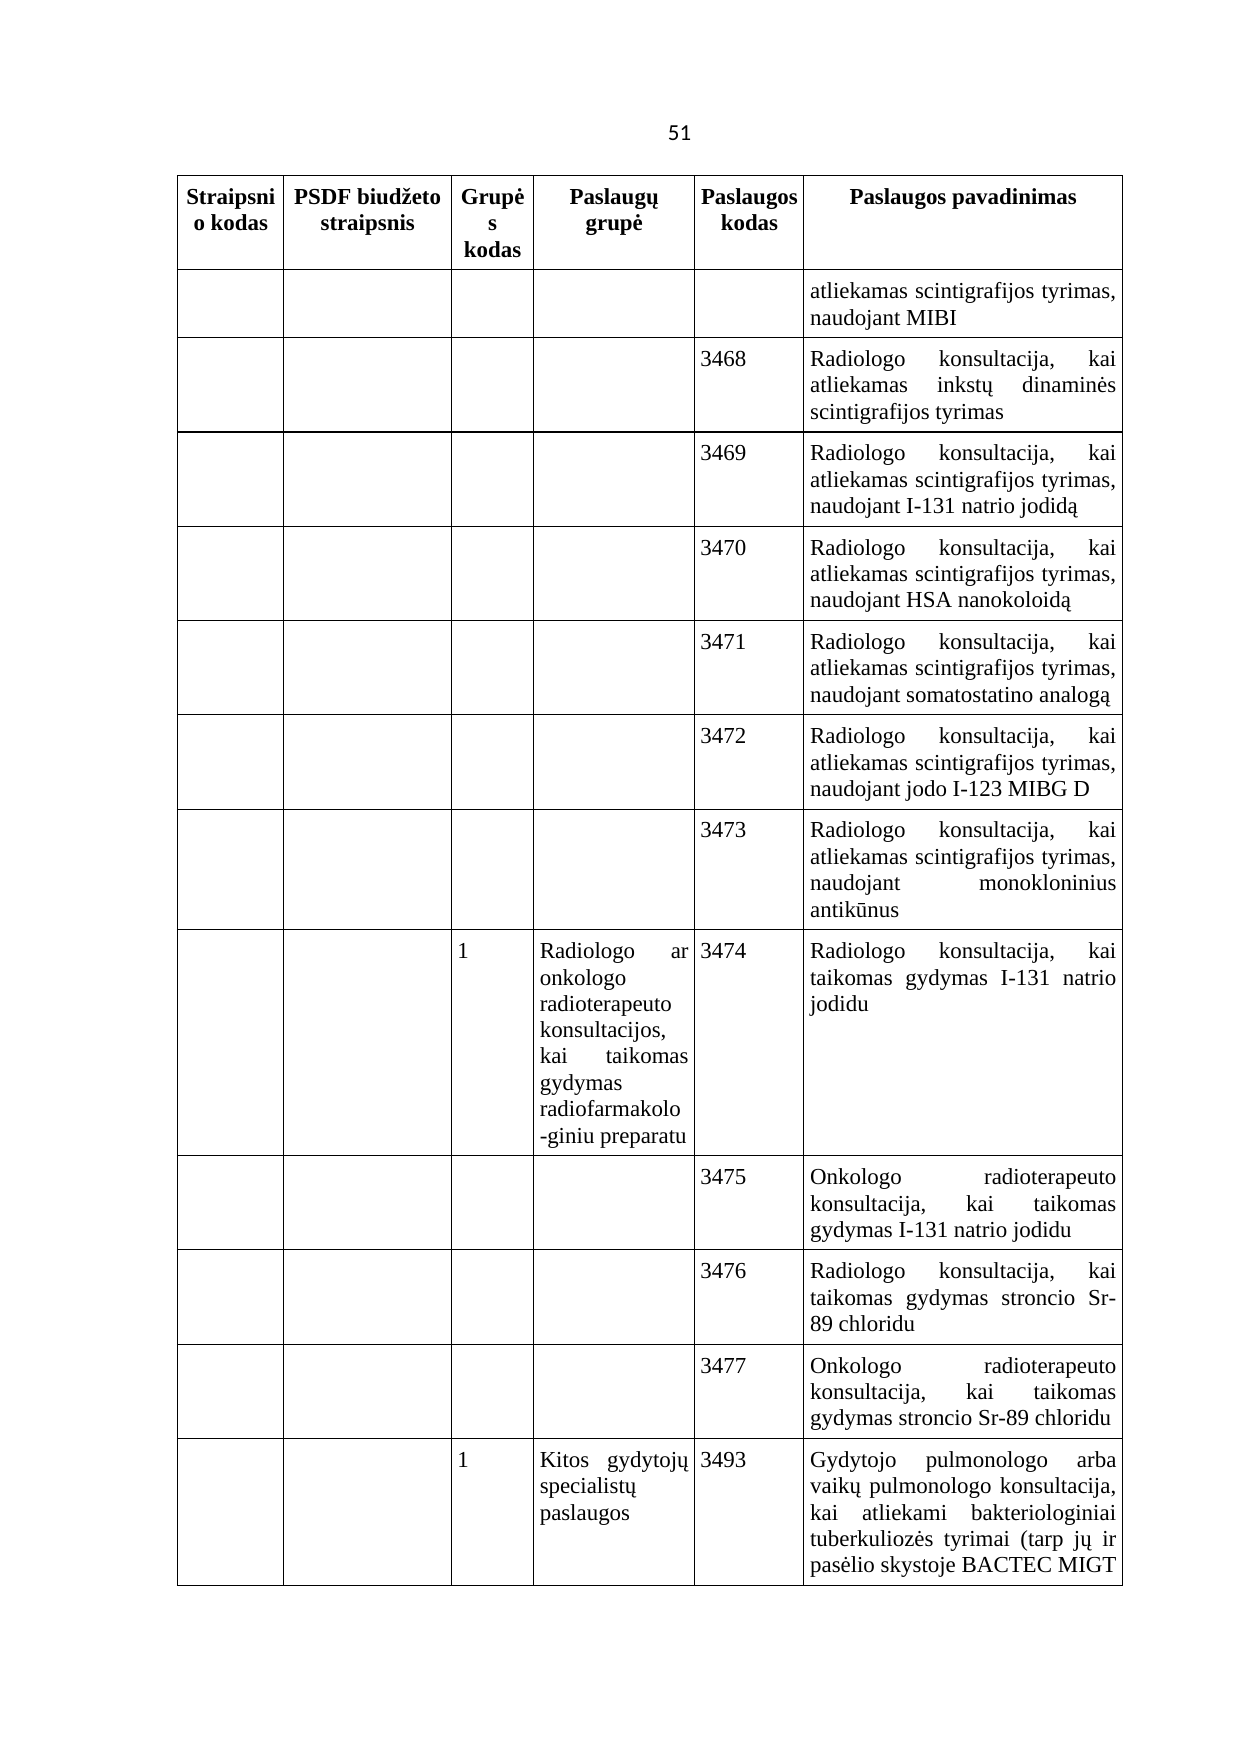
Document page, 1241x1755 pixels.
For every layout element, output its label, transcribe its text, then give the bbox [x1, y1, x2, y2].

table_cell Onkologo radioterapeuto konsultacija, kai taikomas gydymas I-131 natrio jodidu [804, 1156, 1122, 1249]
table_cell [452, 527, 533, 620]
table_cell [284, 1439, 451, 1585]
table_cell [452, 810, 533, 929]
table_cell [284, 270, 451, 337]
table_cell [284, 930, 451, 1155]
table_cell [178, 1250, 283, 1344]
table_cell [178, 621, 283, 714]
table_cell [452, 715, 533, 808]
table_header PSDF biudžeto straipsnis [284, 176, 451, 269]
table_cell 1 [452, 930, 533, 1155]
table_cell [178, 715, 283, 808]
table_header Paslaugos pavadinimas [804, 176, 1122, 269]
table_cell [178, 1439, 283, 1585]
table_cell Radiologo konsultacija, kai atliekamas scintigrafijos tyrimas, naudojant I-131 natrio jodidą [804, 433, 1122, 526]
table_cell [534, 1345, 694, 1438]
table_cell [534, 1156, 694, 1249]
table_cell atliekamas scintigrafijos tyrimas, naudojant MIBI [804, 270, 1122, 337]
table_cell [534, 527, 694, 620]
table_cell [695, 270, 803, 337]
table_cell Gydytojo pulmonologo arba vaikų pulmonologo konsultacija, kai atliekami bakteriologiniai tuberkuliozės tyrimai (tarp jų ir pasėlio skystoje BACTEC MIGT [804, 1439, 1122, 1585]
table_cell 3472 [695, 715, 803, 808]
table_cell [534, 715, 694, 808]
table_cell [534, 270, 694, 337]
table_cell Radiologo ar onkologo radioterapeuto konsultacijos, kai taikomas gydymas radiofarmakolo-giniu preparatu [534, 930, 694, 1155]
table_cell [452, 1345, 533, 1438]
table_cell 3475 [695, 1156, 803, 1249]
table_cell Radiologo konsultacija, kai taikomas gydymas I-131 natrio jodidu [804, 930, 1122, 1155]
table_cell [178, 810, 283, 929]
table_cell [178, 338, 283, 431]
table_cell [284, 715, 451, 808]
table_cell [452, 1156, 533, 1249]
table_cell [284, 1156, 451, 1249]
table_cell [534, 810, 694, 929]
table_cell 3471 [695, 621, 803, 714]
table_header Paslaugos kodas [695, 176, 803, 269]
table_cell [284, 621, 451, 714]
table_cell 3477 [695, 1345, 803, 1438]
table_cell 3473 [695, 810, 803, 929]
table_cell [452, 338, 533, 431]
table_cell [452, 433, 533, 526]
table_cell 3474 [695, 930, 803, 1155]
table_cell [178, 527, 283, 620]
table_cell Radiologo konsultacija, kai atliekamas inkstų dinaminės scintigrafijos tyrimas [804, 338, 1122, 431]
table_cell [178, 270, 283, 337]
table_cell 3470 [695, 527, 803, 620]
table_cell [284, 1345, 451, 1438]
table_cell [534, 338, 694, 431]
table_cell [178, 930, 283, 1155]
table_cell [284, 810, 451, 929]
table_cell [452, 270, 533, 337]
table_cell [534, 433, 694, 526]
table_cell 3468 [695, 338, 803, 431]
table_cell [178, 1345, 283, 1438]
table_cell [284, 433, 451, 526]
table_cell [178, 433, 283, 526]
table_cell [452, 1250, 533, 1344]
table_cell [534, 1250, 694, 1344]
table_cell Radiologo konsultacija, kai atliekamas scintigrafijos tyrimas, naudojant jodo I-123 MIBG D [804, 715, 1122, 808]
table_cell 3476 [695, 1250, 803, 1344]
table_cell Radiologo konsultacija, kai taikomas gydymas stroncio Sr-89 chloridu [804, 1250, 1122, 1344]
table_cell [178, 1156, 283, 1249]
table_cell 3469 [695, 433, 803, 526]
table_cell Kitos gydytojų specialistų paslaugos [534, 1439, 694, 1585]
table_cell 1 [452, 1439, 533, 1585]
table_header Paslaugų grupė [534, 176, 694, 269]
table_cell Radiologo konsultacija, kai atliekamas scintigrafijos tyrimas, naudojant HSA nanokoloidą [804, 527, 1122, 620]
table_cell [452, 621, 533, 714]
table_cell [284, 338, 451, 431]
table_header Straipsnio kodas [178, 176, 283, 269]
table_header Grupės kodas [452, 176, 533, 269]
table_cell Onkologo radioterapeuto konsultacija, kai taikomas gydymas stroncio Sr-89 chloridu [804, 1345, 1122, 1438]
table_cell 3493 [695, 1439, 803, 1585]
table_cell [284, 1250, 451, 1344]
table_cell Radiologo konsultacija, kai atliekamas scintigrafijos tyrimas, naudojant monokloninius antikūnus [804, 810, 1122, 929]
table_cell Radiologo konsultacija, kai atliekamas scintigrafijos tyrimas, naudojant somatostatino analogą [804, 621, 1122, 714]
table_cell [534, 621, 694, 714]
table_cell [284, 527, 451, 620]
